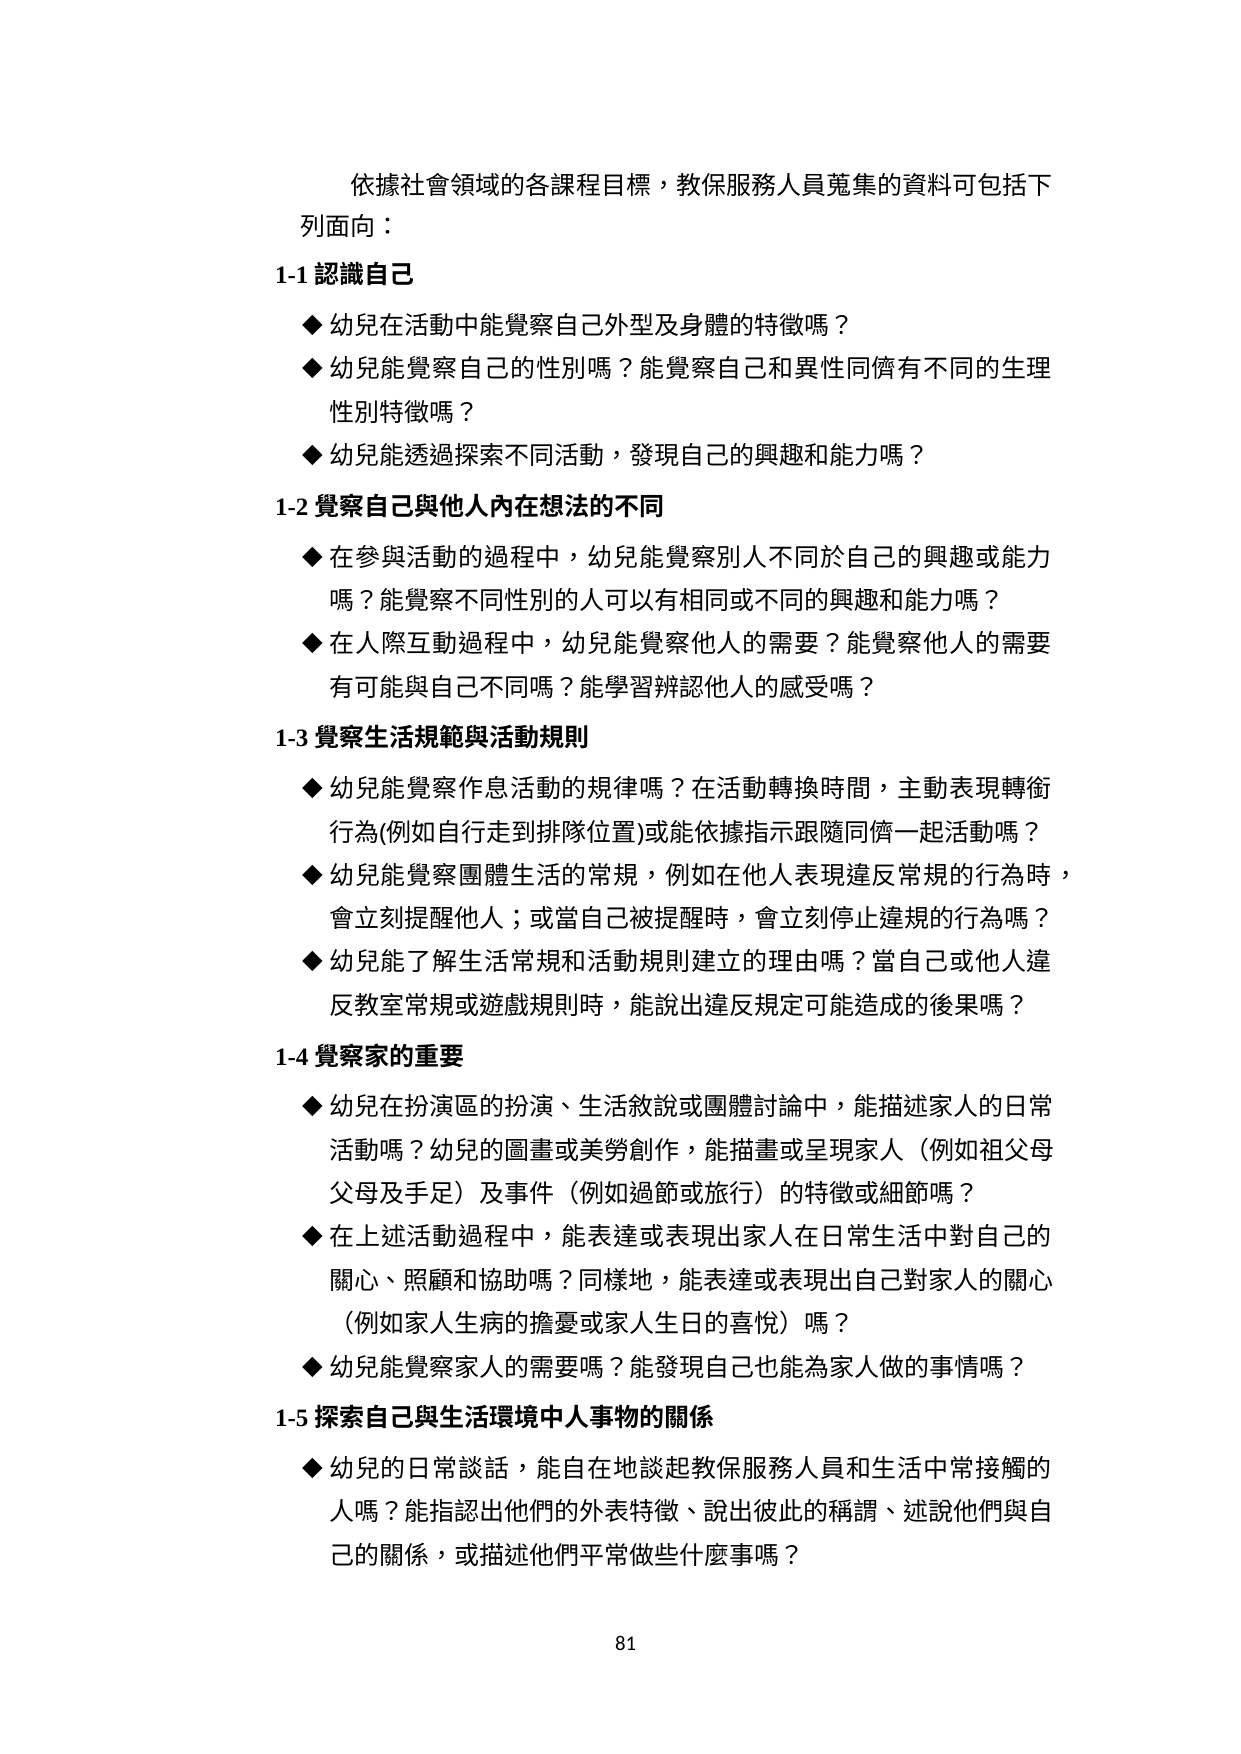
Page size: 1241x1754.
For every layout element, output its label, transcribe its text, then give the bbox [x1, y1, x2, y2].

list 幼兒能覺察家人的需要嗎？能發現自己也能為家人做的事情嗎？ [300, 1346, 1053, 1384]
list 在上述活動過程中，能表達或表現出家人在日常生活中對自己的關心、照顧和協助嗎？同樣地，能表達或表現出自己對家人的關心（例如家人生病的擔憂或家人生日的喜悅）嗎？ [300, 1216, 1053, 1341]
list 在人際互動過程中，幼兒能覺察他人的需要？能覺察他人的需要有可能與自己不同嗎？能學習辨認他人的感受嗎？ [300, 623, 1053, 704]
text 1-3 覺察生活規範與活動規則 [275, 717, 1053, 755]
list 幼兒能覺察自己的性別嗎？能覺察自己和異性同儕有不同的生理性別特徵嗎？ [300, 348, 1053, 429]
list 在參與活動的過程中，幼兒能覺察別人不同於自己的興趣或能力嗎？能覺察不同性別的人可以有相同或不同的興趣和能力嗎？ [300, 536, 1053, 617]
text 1-1 認識自己 [275, 254, 1053, 292]
list 幼兒能覺察團體生活的常規，例如在他人表現違反常規的行為時，會立刻提醒他人；或當自己被提醒時，會立刻停止違規的行為嗎？ [300, 854, 1053, 936]
text 1-5 探索自己與生活環境中人事物的關係 [275, 1397, 1053, 1434]
list 幼兒能了解生活常規和活動規則建立的理由嗎？當自己或他人違反教室常規或遊戲規則時，能說出違反規定可能造成的後果嗎？ [300, 941, 1053, 1022]
list 幼兒在扮演區的扮演、生活敘說或團體討論中，能描述家人的日常活動嗎？幼兒的圖畫或美勞創作，能描畫或呈現家人（例如祖父母、父母及手足）及事件（例如過節或旅行）的特徵或細節嗎？ [300, 1086, 1053, 1211]
text 1-4 覺察家的重要 [275, 1035, 1053, 1073]
list 幼兒能覺察作息活動的規律嗎？在活動轉換時間，主動表現轉銜行為(例如自行走到排隊位置)或能依據指示跟隨同儕一起活動嗎？ [300, 768, 1053, 849]
list 幼兒的日常談話，能自在地談起教保服務人員和生活中常接觸的人嗎？能指認出他們的外表特徵、說出彼此的稱謂、述說他們與自己的關係，或描述他們平常做些什麼事嗎？ [300, 1448, 1053, 1572]
list 幼兒在活動中能覺察自己外型及身體的特徵嗎？ [300, 305, 1053, 342]
list 幼兒能透過探索不同活動，發現自己的興趣和能力嗎？ [300, 435, 1053, 472]
text 依據社會領域的各課程目標，教保服務人員蒐集的資料可包括下列面向： [300, 164, 1053, 243]
text 1-2 覺察自己與他人內在想法的不同 [275, 486, 1053, 523]
